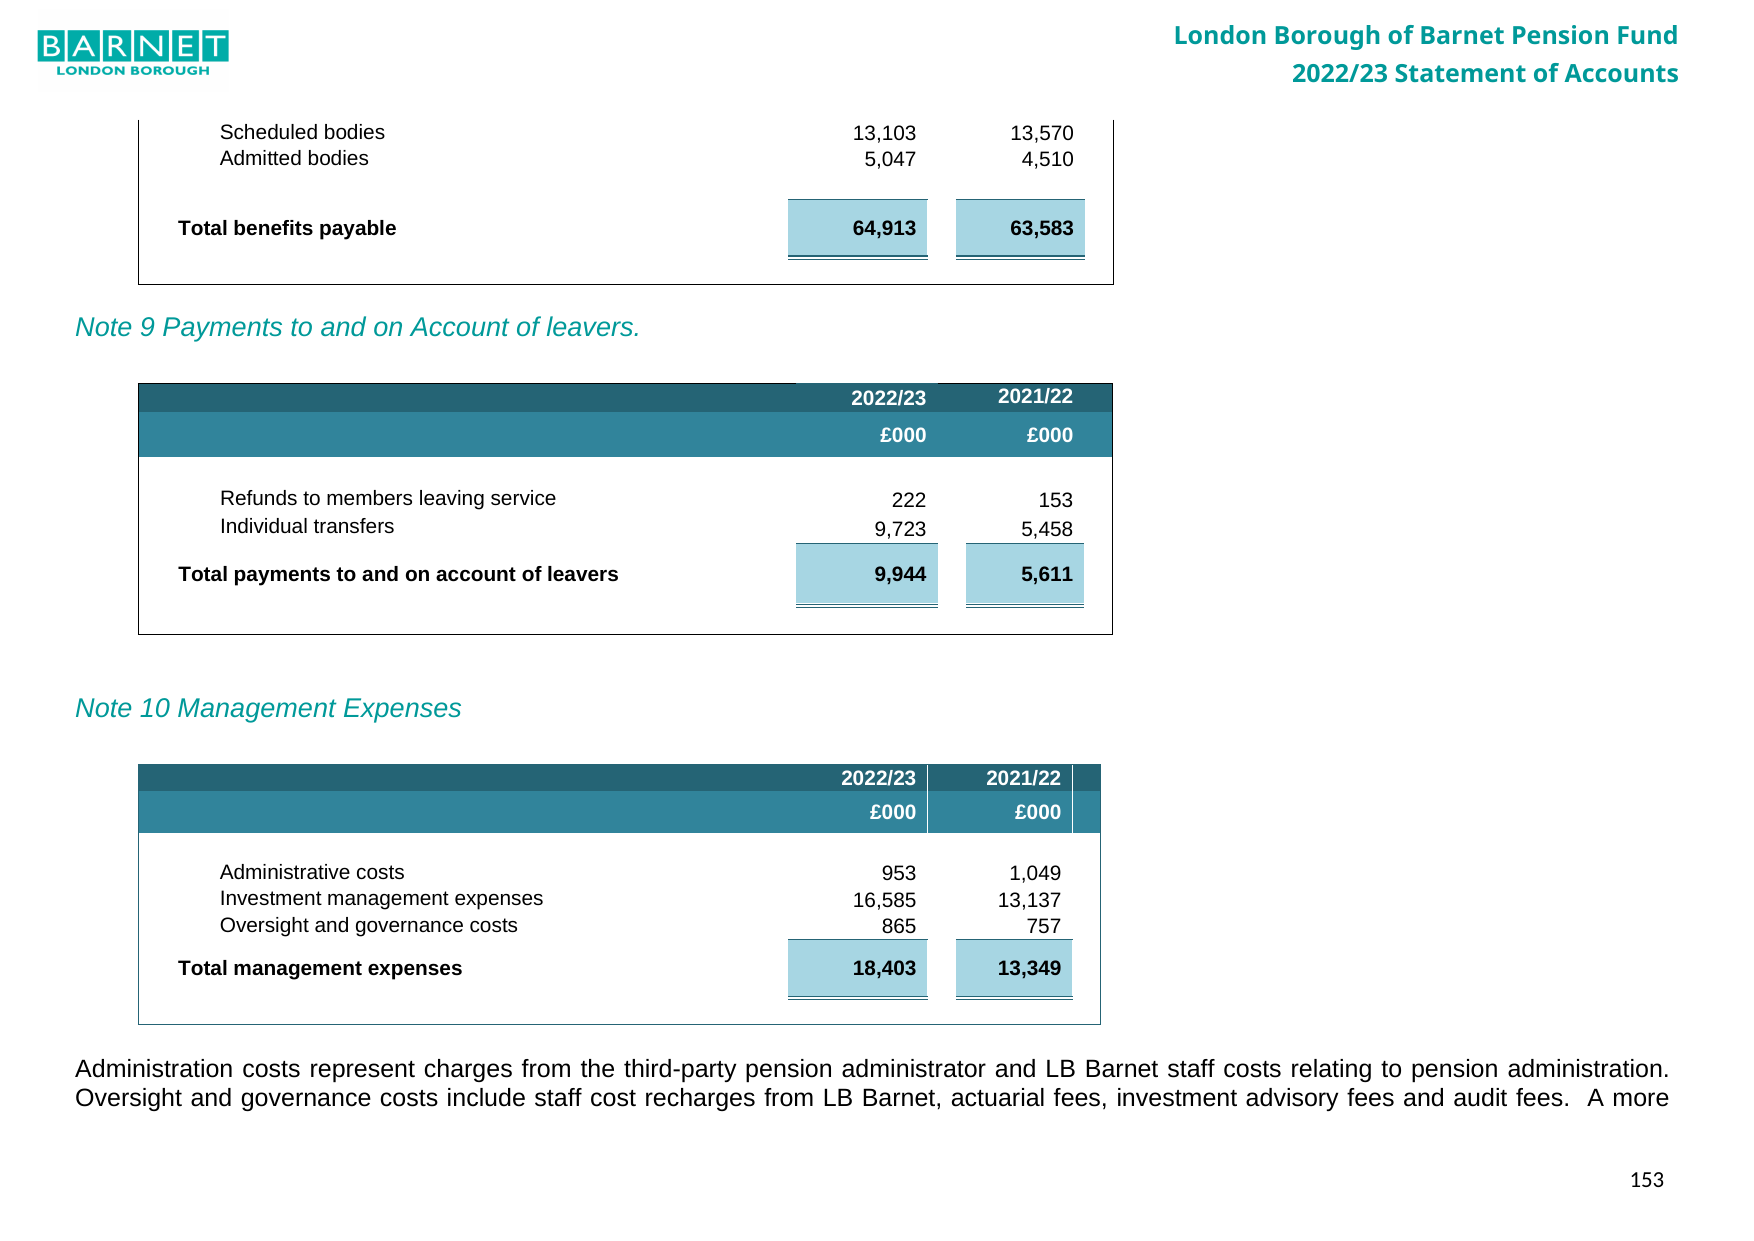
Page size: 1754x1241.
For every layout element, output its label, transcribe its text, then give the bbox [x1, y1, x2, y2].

table_cell [1085, 146, 1113, 173]
table_cell 865 [788, 913, 927, 939]
table_cell [139, 457, 167, 486]
table_cell 13,349 [956, 940, 1072, 996]
table_cell [928, 913, 956, 939]
table_cell [928, 886, 956, 913]
table_cell 13,103 [788, 120, 927, 146]
table_cell [139, 486, 167, 514]
subtitle Note 10 Management Expenses [75, 692, 1679, 724]
table_cell [139, 543, 167, 603]
table_cell [1085, 255, 1113, 284]
table_cell 9,723 [796, 514, 938, 543]
table_cell [788, 260, 927, 284]
table_header [139, 384, 167, 412]
table_cell [796, 608, 938, 634]
table_cell [139, 886, 167, 913]
table_cell [1085, 173, 1113, 199]
table_cell [139, 913, 167, 939]
table_header [167, 384, 796, 412]
table_cell 64,913 [788, 200, 927, 255]
table_cell 13,570 [956, 120, 1085, 146]
table_cell [139, 939, 167, 996]
table_header 2022/23 [788, 765, 927, 791]
table_header [1073, 765, 1100, 791]
table_cell [139, 146, 167, 173]
table_cell [966, 608, 1084, 634]
table_cell Investment management expenses [167, 886, 788, 913]
table_cell [1073, 833, 1100, 859]
table_header 2021/22 [966, 384, 1084, 412]
table_cell Oversight and governance costs [167, 913, 788, 939]
table_cell [139, 604, 167, 634]
table_cell Total benefits payable [167, 199, 788, 255]
table_cell 9,944 [796, 544, 938, 603]
table_cell [167, 457, 796, 486]
table_cell 1,049 [956, 860, 1072, 886]
table_cell 13,137 [956, 886, 1072, 913]
table_cell 5,611 [966, 544, 1084, 603]
table_cell £000 [796, 412, 938, 457]
table_cell [928, 173, 956, 199]
table_cell £000 [956, 791, 1072, 833]
table_cell 757 [956, 913, 1072, 939]
table_cell Refunds to members leaving service [167, 486, 796, 514]
table_cell 5,047 [788, 146, 927, 173]
table_cell [139, 173, 167, 199]
table_cell [928, 255, 956, 284]
table_cell [796, 457, 938, 486]
table_cell Administrative costs [167, 860, 788, 886]
table_cell [1084, 457, 1112, 486]
table_cell [928, 146, 956, 173]
table_cell 222 [796, 486, 938, 514]
table_cell [938, 604, 966, 634]
table_cell [788, 173, 927, 199]
table_cell 4,510 [956, 146, 1085, 173]
table_cell [167, 173, 788, 199]
table_cell [167, 791, 788, 833]
table_cell [956, 260, 1085, 284]
table_cell [139, 833, 167, 859]
table_cell Scheduled bodies [167, 120, 788, 146]
table_cell [1073, 791, 1100, 833]
table_cell [139, 860, 167, 886]
table_cell [1073, 860, 1100, 886]
table_cell £000 [788, 791, 927, 833]
table_cell 153 [966, 486, 1084, 514]
table_cell 18,403 [788, 940, 927, 996]
table_cell [167, 412, 796, 457]
table_cell [1084, 514, 1112, 543]
table_header [928, 765, 956, 791]
table_cell [966, 457, 1084, 486]
table_cell [139, 996, 167, 1024]
table_cell [1084, 604, 1112, 634]
table_cell [956, 833, 1072, 859]
table_cell Total management expenses [167, 939, 788, 996]
table_cell [1073, 913, 1100, 939]
table_cell [1085, 199, 1113, 255]
table_cell 16,585 [788, 886, 927, 913]
table_header 2022/23 [796, 384, 938, 412]
table_cell [139, 412, 167, 457]
table_cell [167, 255, 788, 284]
text Administration costs represent charges from the third-party pension administrator and LB Barnet staff costs relating to pension administration. Oversight and governance costs include staff cost recharges from LB Barnet, actuarial fees, investment advisory fees and audit fees. A more [75, 1054, 1673, 1111]
table_cell [928, 939, 956, 996]
table_cell [1073, 939, 1100, 996]
table_cell Admitted bodies [167, 146, 788, 173]
table_cell [139, 514, 167, 543]
table_cell 63,583 [956, 200, 1085, 255]
table_cell [1073, 996, 1100, 1024]
table_cell [788, 1000, 927, 1024]
table_cell [928, 791, 956, 833]
table_header [167, 765, 788, 791]
table_cell [167, 996, 788, 1024]
table_cell [1084, 412, 1112, 457]
table_header [1084, 384, 1112, 412]
table_cell [167, 604, 796, 634]
table_cell [956, 173, 1085, 199]
table_cell [788, 833, 927, 859]
table_cell 5,458 [966, 514, 1084, 543]
table_cell [139, 255, 167, 284]
table_cell [1073, 886, 1100, 913]
table_header 2021/22 [956, 765, 1072, 791]
table_cell 953 [788, 860, 927, 886]
table_header [139, 765, 167, 791]
table_cell [956, 1000, 1072, 1024]
table_cell Total payments to and on account of leavers [167, 543, 796, 603]
table_cell [928, 860, 956, 886]
table_cell [139, 791, 167, 833]
table_cell [139, 120, 167, 146]
table_cell Individual transfers [167, 514, 796, 543]
table_header [938, 384, 966, 412]
table_cell [928, 996, 956, 1024]
table_cell [938, 514, 966, 543]
table_cell [938, 412, 966, 457]
table_cell [167, 833, 788, 859]
table_cell [1084, 486, 1112, 514]
table_cell [938, 543, 966, 603]
table_cell [938, 457, 966, 486]
table_cell [1084, 543, 1112, 603]
table_cell [139, 199, 167, 255]
subtitle Note 9 Payments to and on Account of leavers. [75, 311, 1679, 343]
table_cell [928, 199, 956, 255]
table_cell [1085, 120, 1113, 146]
table_cell £000 [966, 412, 1084, 457]
table_cell [928, 833, 956, 859]
table_cell [928, 120, 956, 146]
table_cell [938, 486, 966, 514]
